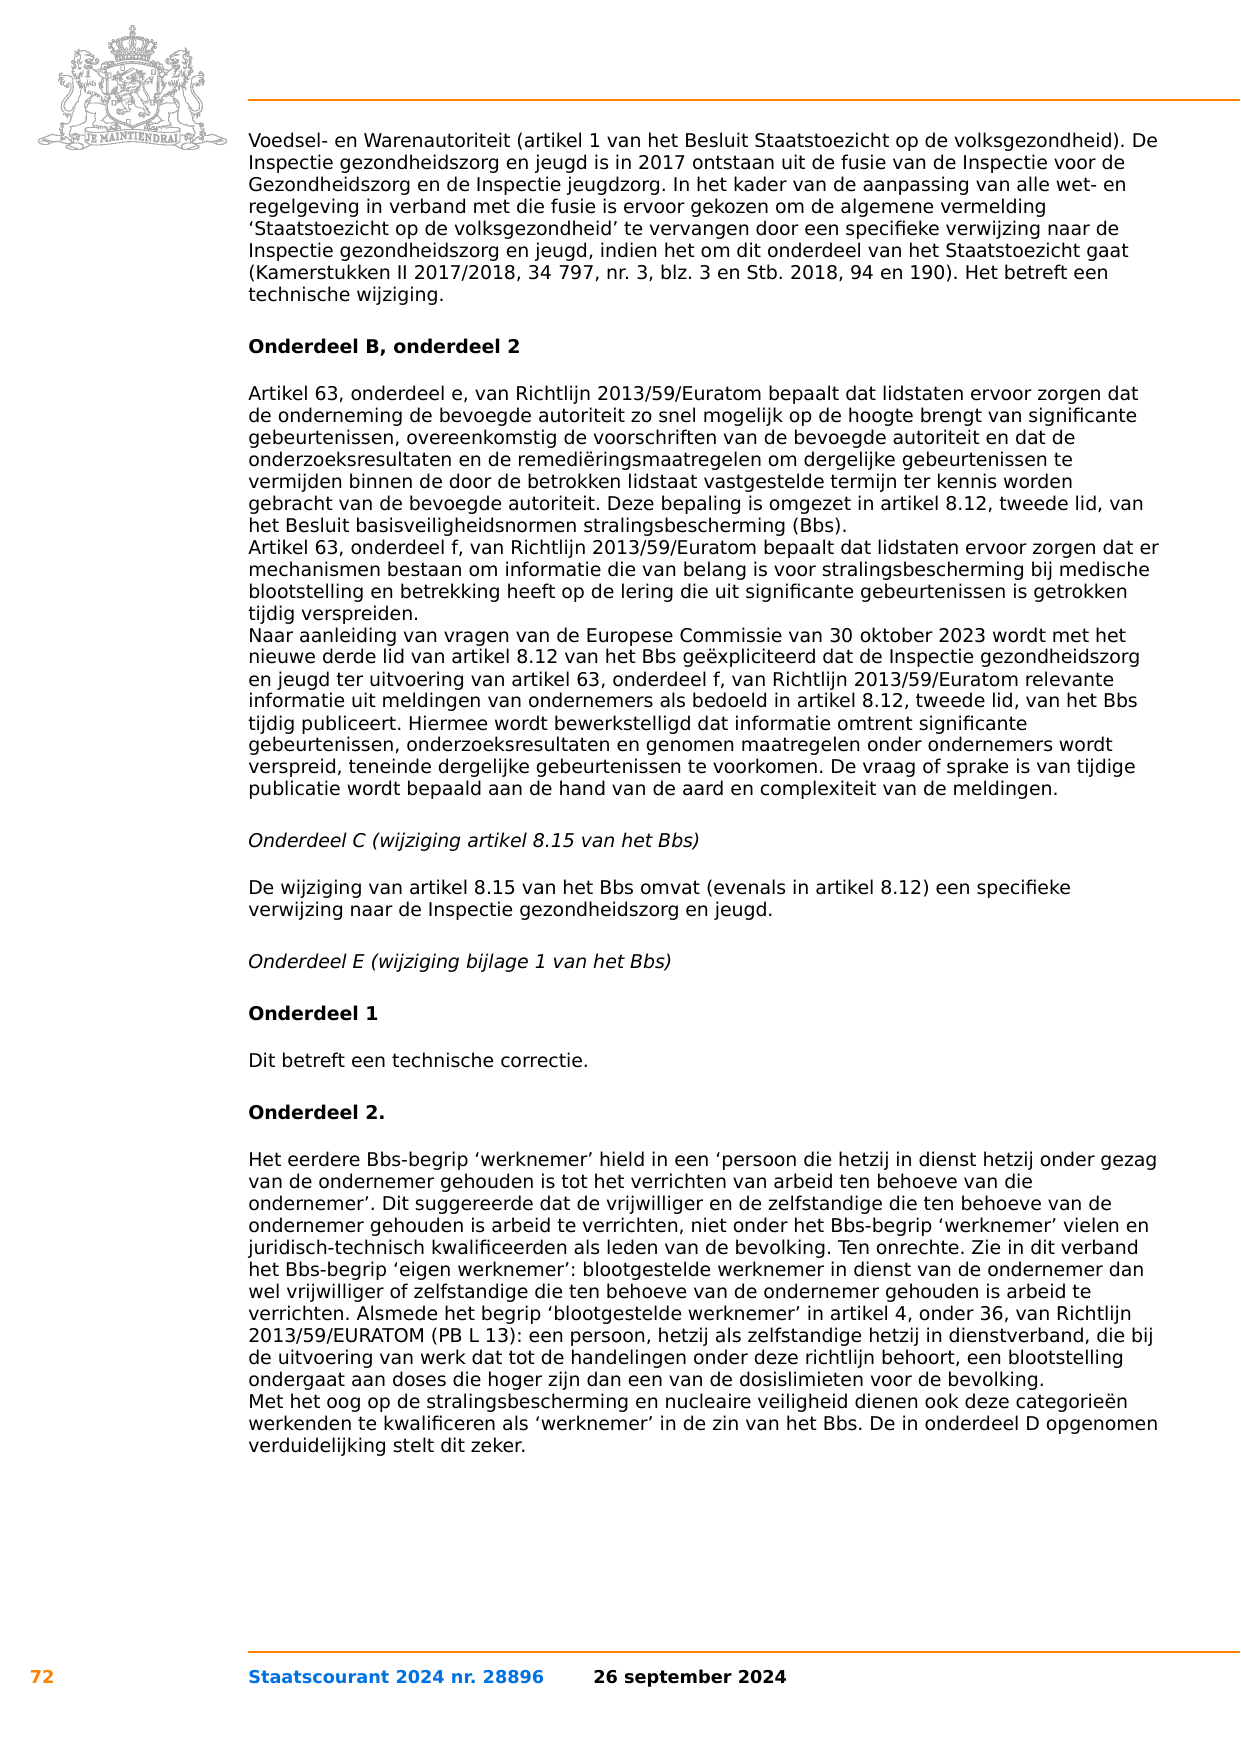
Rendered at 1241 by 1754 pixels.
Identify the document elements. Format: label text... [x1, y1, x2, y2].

subtitle Onderdeel B, onderdeel 2 [248, 336, 1163, 358]
subtitle Onderdeel E (wijziging bijlage 1 van het Bbs) [248, 951, 1163, 973]
text Met het oog op de stralingsbescherming en nucleaire veiligheid dienen ook deze categorieën werkenden te kwalificeren als ‘werknemer’ in de zin van het Bbs. De in onderdeel D opgenomen verduidelijking stelt dit zeker. [248, 1391, 1163, 1457]
subtitle Onderdeel C (wijziging artikel 8.15 van het Bbs) [248, 830, 1163, 852]
text De wijziging van artikel 8.15 van het Bbs omvat (evenals in artikel 8.12) een specifieke verwijzing naar de Inspectie gezondheidszorg en jeugd. [248, 877, 1163, 921]
subtitle Onderdeel 2. [248, 1102, 1163, 1124]
picture [38, 25, 227, 150]
text Naar aanleiding van vragen van de Europese Commissie van 30 oktober 2023 wordt met het nieuwe derde lid van artikel 8.12 van het Bbs geëxpliciteerd dat de Inspectie gezondheidszorg en jeugd ter uitvoering van artikel 63, onderdeel f, van Richtlijn 2013/59/Euratom relevante informatie uit meldingen van ondernemers als bedoeld in artikel 8.12, tweede lid, van het Bbs tijdig publiceert. Hiermee wordt bewerkstelligd dat informatie omtrent significante gebeurtenissen, onderzoeksresultaten en genomen maatregelen onder ondernemers wordt verspreid, teneinde dergelijke gebeurtenissen te voorkomen. De vraag of sprake is van tijdige publicatie wordt bepaald aan de hand van de aard en complexiteit van de meldingen. [248, 624, 1163, 800]
text Artikel 63, onderdeel f, van Richtlijn 2013/59/Euratom bepaalt dat lidstaten ervoor zorgen dat er mechanismen bestaan om informatie die van belang is voor stralingsbescherming bij medische blootstelling en betrekking heeft op de lering die uit significante gebeurtenissen is getrokken tijdig verspreiden. [248, 537, 1163, 624]
text Dit betreft een technische correctie. [248, 1050, 1163, 1072]
subtitle Onderdeel 1 [248, 1003, 1163, 1025]
text Artikel 63, onderdeel e, van Richtlijn 2013/59/Euratom bepaalt dat lidstaten ervoor zorgen dat de onderneming de bevoegde autoriteit zo snel mogelijk op de hoogte brengt van significante gebeurtenissen, overeenkomstig de voorschriften van de bevoegde autoriteit en dat de onderzoeksresultaten en de remediëringsmaatregelen om dergelijke gebeurtenissen te vermijden binnen de door de betrokken lidstaat vastgestelde termijn ter kennis worden gebracht van de bevoegde autoriteit. Deze bepaling is omgezet in artikel 8.12, tweede lid, van het Besluit basisveiligheidsnormen stralingsbescherming (Bbs). [248, 383, 1163, 537]
text Voedsel- en Warenautoriteit (artikel 1 van het Besluit Staatstoezicht op de volksgezondheid). De Inspectie gezondheidszorg en jeugd is in 2017 ontstaan uit de fusie van de Inspectie voor de Gezondheidszorg en de Inspectie jeugdzorg. In het kader van de aanpassing van alle wet- en regelgeving in verband met die fusie is ervoor gekozen om de algemene vermelding ‘Staatstoezicht op de volksgezondheid’ te vervangen door een specifieke verwijzing naar de Inspectie gezondheidszorg en jeugd, indien het om dit onderdeel van het Staatstoezicht gaat (Kamerstukken II 2017/2018, 34 797, nr. 3, blz. 3 en Stb. 2018, 94 en 190). Het betreft een technische wijziging. [248, 130, 1163, 306]
text Het eerdere Bbs-begrip ‘werknemer’ hield in een ‘persoon die hetzij in dienst hetzij onder gezag van de ondernemer gehouden is tot het verrichten van arbeid ten behoeve van die ondernemer’. Dit suggereerde dat de vrijwilliger en de zelfstandige die ten behoeve van de ondernemer gehouden is arbeid te verrichten, niet onder het Bbs-begrip ‘werknemer’ vielen en juridisch-technisch kwalificeerden als leden van de bevolking. Ten onrechte. Zie in dit verband het Bbs-begrip ‘eigen werknemer’: blootgestelde werknemer in dienst van de ondernemer dan wel vrijwilliger of zelfstandige die ten behoeve van de ondernemer gehouden is arbeid te verrichten. Alsmede het begrip ‘blootgestelde werknemer’ in artikel 4, onder 36, van Richtlijn 2013/59/EURATOM (PB L 13): een persoon, hetzij als zelfstandige hetzij in dienstverband, die bij de uitvoering van werk dat tot de handelingen onder deze richtlijn behoort, een blootstelling ondergaat aan doses die hoger zijn dan een van de dosislimieten voor de bevolking. [248, 1149, 1163, 1391]
